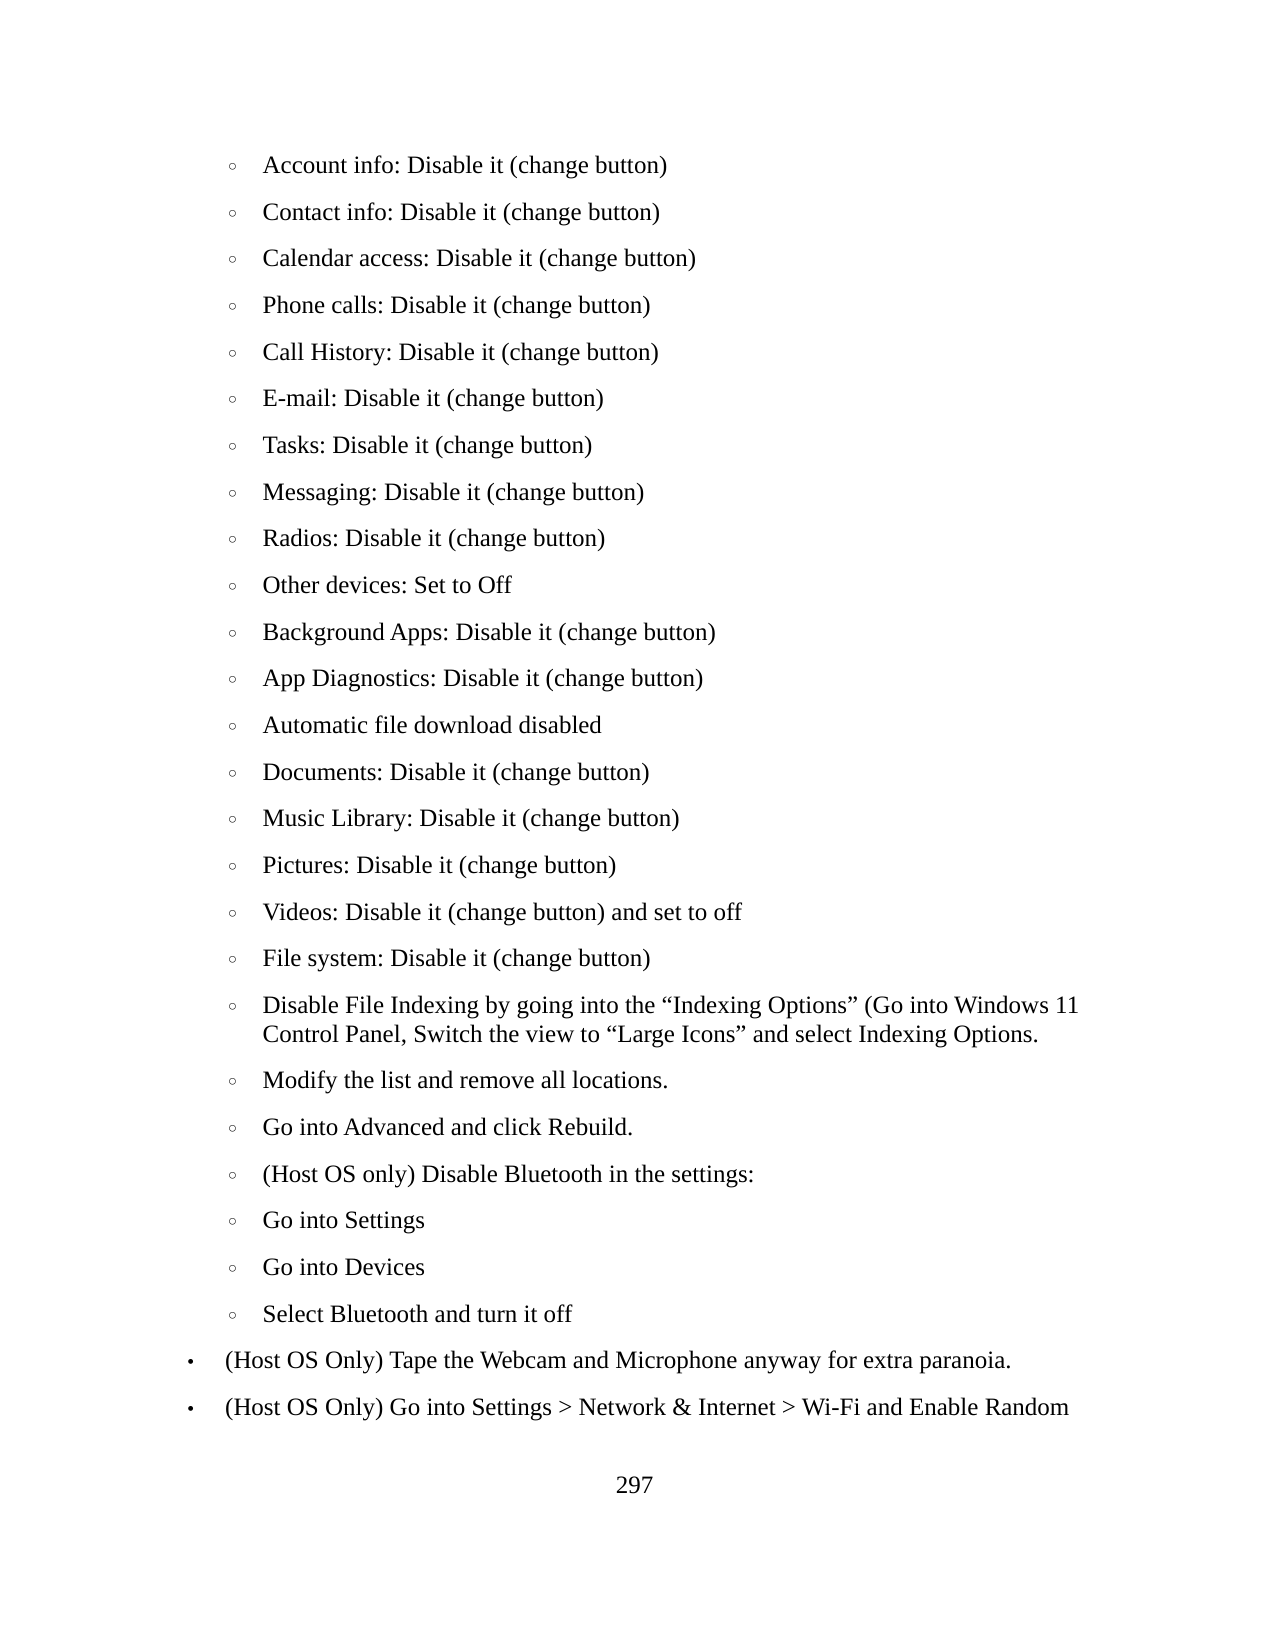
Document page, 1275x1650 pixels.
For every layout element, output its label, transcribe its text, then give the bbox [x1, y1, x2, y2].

list Other devices: Set to Off [225, 570, 1125, 599]
list Radios: Disable it (change button) [225, 523, 1125, 552]
list Background Apps: Disable it (change button) [225, 617, 1125, 645]
list Automatic file download disabled [225, 710, 1125, 739]
list Disable File Indexing by going into the “Indexing Options” (Go into Windows 11 Control Panel, Switch the view to “Large Icons” and select Indexing Options. [225, 990, 1125, 1047]
list App Diagnostics: Disable it (change button) [225, 663, 1125, 692]
list Go into Advanced and click Rebuild. [225, 1112, 1125, 1141]
list Call History: Disable it (change button) [225, 337, 1125, 365]
list (Host OS Only) Tape the Webcam and Microphone anyway for extra paranoia. [187, 1345, 1125, 1374]
list Documents: Disable it (change button) [225, 757, 1125, 785]
list Select Bluetooth and turn it off [225, 1299, 1125, 1327]
list Account info: Disable it (change button) [225, 150, 1125, 179]
list (Host OS Only) Go into Settings > Network & Internet > Wi-Fi and Enable Random [187, 1392, 1125, 1421]
list Messaging: Disable it (change button) [225, 477, 1125, 505]
list File system: Disable it (change button) [225, 943, 1125, 972]
list Pictures: Disable it (change button) [225, 850, 1125, 879]
list (Host OS only) Disable Bluetooth in the settings: [225, 1159, 1125, 1187]
list Tasks: Disable it (change button) [225, 430, 1125, 459]
list Music Library: Disable it (change button) [225, 803, 1125, 832]
list E-mail: Disable it (change button) [225, 383, 1125, 412]
list Videos: Disable it (change button) and set to off [225, 897, 1125, 925]
list Phone calls: Disable it (change button) [225, 290, 1125, 319]
list Go into Settings [225, 1205, 1125, 1234]
list Calendar access: Disable it (change button) [225, 243, 1125, 272]
list Modify the list and remove all locations. [225, 1065, 1125, 1094]
list Go into Devices [225, 1252, 1125, 1281]
list Contact info: Disable it (change button) [225, 197, 1125, 225]
